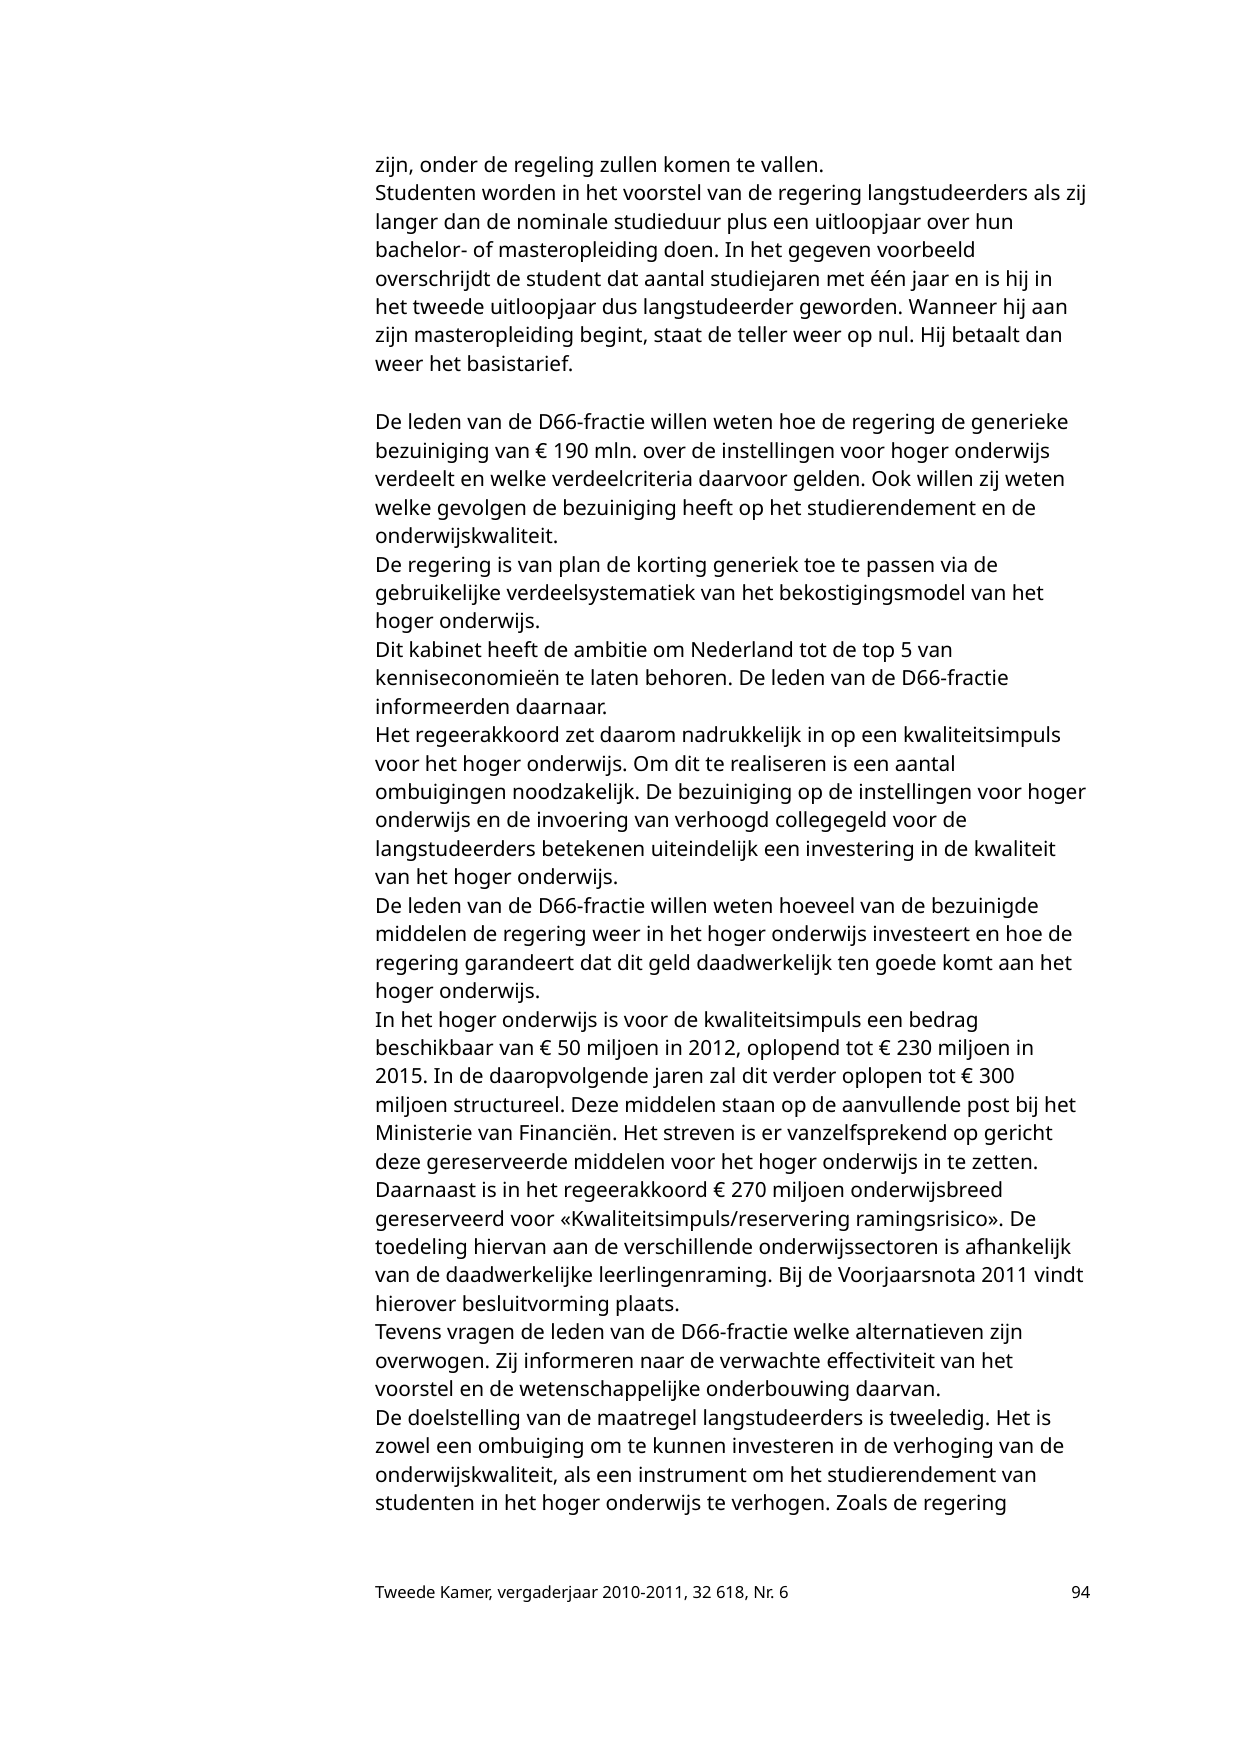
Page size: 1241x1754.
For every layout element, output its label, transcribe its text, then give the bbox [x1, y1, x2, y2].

text In het hoger onderwijs is voor de kwaliteitsimpuls een bedrag beschikbaar van € 50 miljoen in 2012, oplopend tot € 230 miljoen in 2015. In de daaropvolgende jaren zal dit verder oplopen tot € 300 miljoen structureel. Deze middelen staan op de aanvullende post bij het Ministerie van Financiën. Het streven is er vanzelfsprekend op gericht deze gereserveerde middelen voor het hoger onderwijs in te zetten. Daarnaast is in het regeerakkoord € 270 miljoen onderwijsbreed gereserveerd voor «Kwaliteitsimpuls/reservering ramingsrisico». De toedeling hiervan aan de verschillende onderwijssectoren is afhankelijk van de daadwerkelijke leerlingenraming. Bij de Voorjaarsnota 2011 vindt hierover besluitvorming plaats. [375, 1005, 1090, 1317]
text zijn, onder de regeling zullen komen te vallen. [375, 150, 1090, 178]
text De doelstelling van de maatregel langstudeerders is tweeledig. Het is zowel een ombuiging om te kunnen investeren in de verhoging van de onderwijskwaliteit, als een instrument om het studierendement van studenten in het hoger onderwijs te verhogen. Zoals de regering [375, 1403, 1090, 1517]
text Tevens vragen de leden van de D66-fractie welke alternatieven zijn overwogen. Zij informeren naar de verwachte effectiviteit van het voorstel en de wetenschappelijke onderbouwing daarvan. [375, 1317, 1090, 1403]
text De regering is van plan de korting generiek toe te passen via de gebruikelijke verdeelsystematiek van het bekostigingsmodel van het hoger onderwijs. [375, 550, 1090, 635]
text De leden van de D66-fractie willen weten hoe de regering de generieke bezuiniging van € 190 mln. over de instellingen voor hoger onderwijs verdeelt en welke verdeelcriteria daarvoor gelden. Ook willen zij weten welke gevolgen de bezuiniging heeft op het studierendement en de onderwijskwaliteit. [375, 407, 1090, 550]
text Dit kabinet heeft de ambitie om Nederland tot de top 5 van kenniseconomieën te laten behoren. De leden van de D66-fractie informeerden daarnaar. [375, 635, 1090, 720]
text De leden van de D66-fractie willen weten hoeveel van de bezuinigde middelen de regering weer in het hoger onderwijs investeert en hoe de regering garandeert dat dit geld daadwerkelijk ten goede komt aan het hoger onderwijs. [375, 891, 1090, 1005]
text Het regeerakkoord zet daarom nadrukkelijk in op een kwaliteitsimpuls voor het hoger onderwijs. Om dit te realiseren is een aantal ombuigingen noodzakelijk. De bezuiniging op de instellingen voor hoger onderwijs en de invoering van verhoogd collegegeld voor de langstudeerders betekenen uiteindelijk een investering in de kwaliteit van het hoger onderwijs. [375, 720, 1090, 891]
text Studenten worden in het voorstel van de regering langstudeerders als zij langer dan de nominale studieduur plus een uitloopjaar over hun bachelor- of masteropleiding doen. In het gegeven voorbeeld overschrijdt de student dat aantal studiejaren met één jaar en is hij in het tweede uitloopjaar dus langstudeerder geworden. Wanneer hij aan zijn masteropleiding begint, staat de teller weer op nul. Hij betaalt dan weer het basistarief. [375, 178, 1090, 377]
